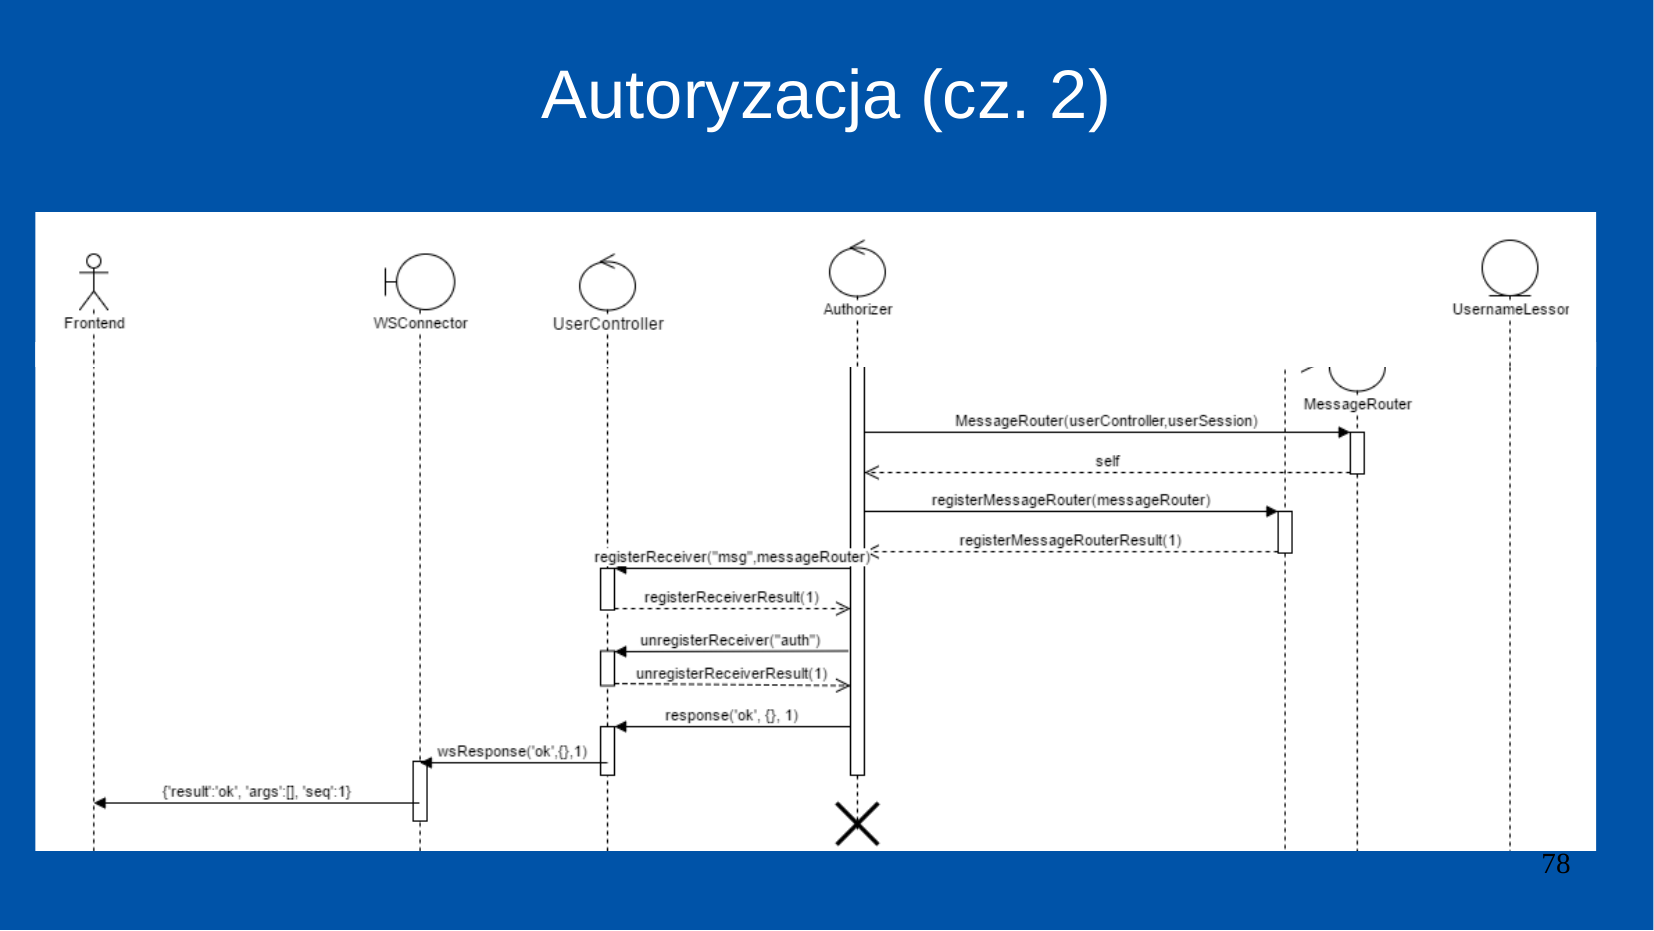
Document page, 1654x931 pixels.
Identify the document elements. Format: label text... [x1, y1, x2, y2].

title Autoryzacja (cz. 2) [389, 17, 1264, 172]
picture [35, 212, 1597, 851]
